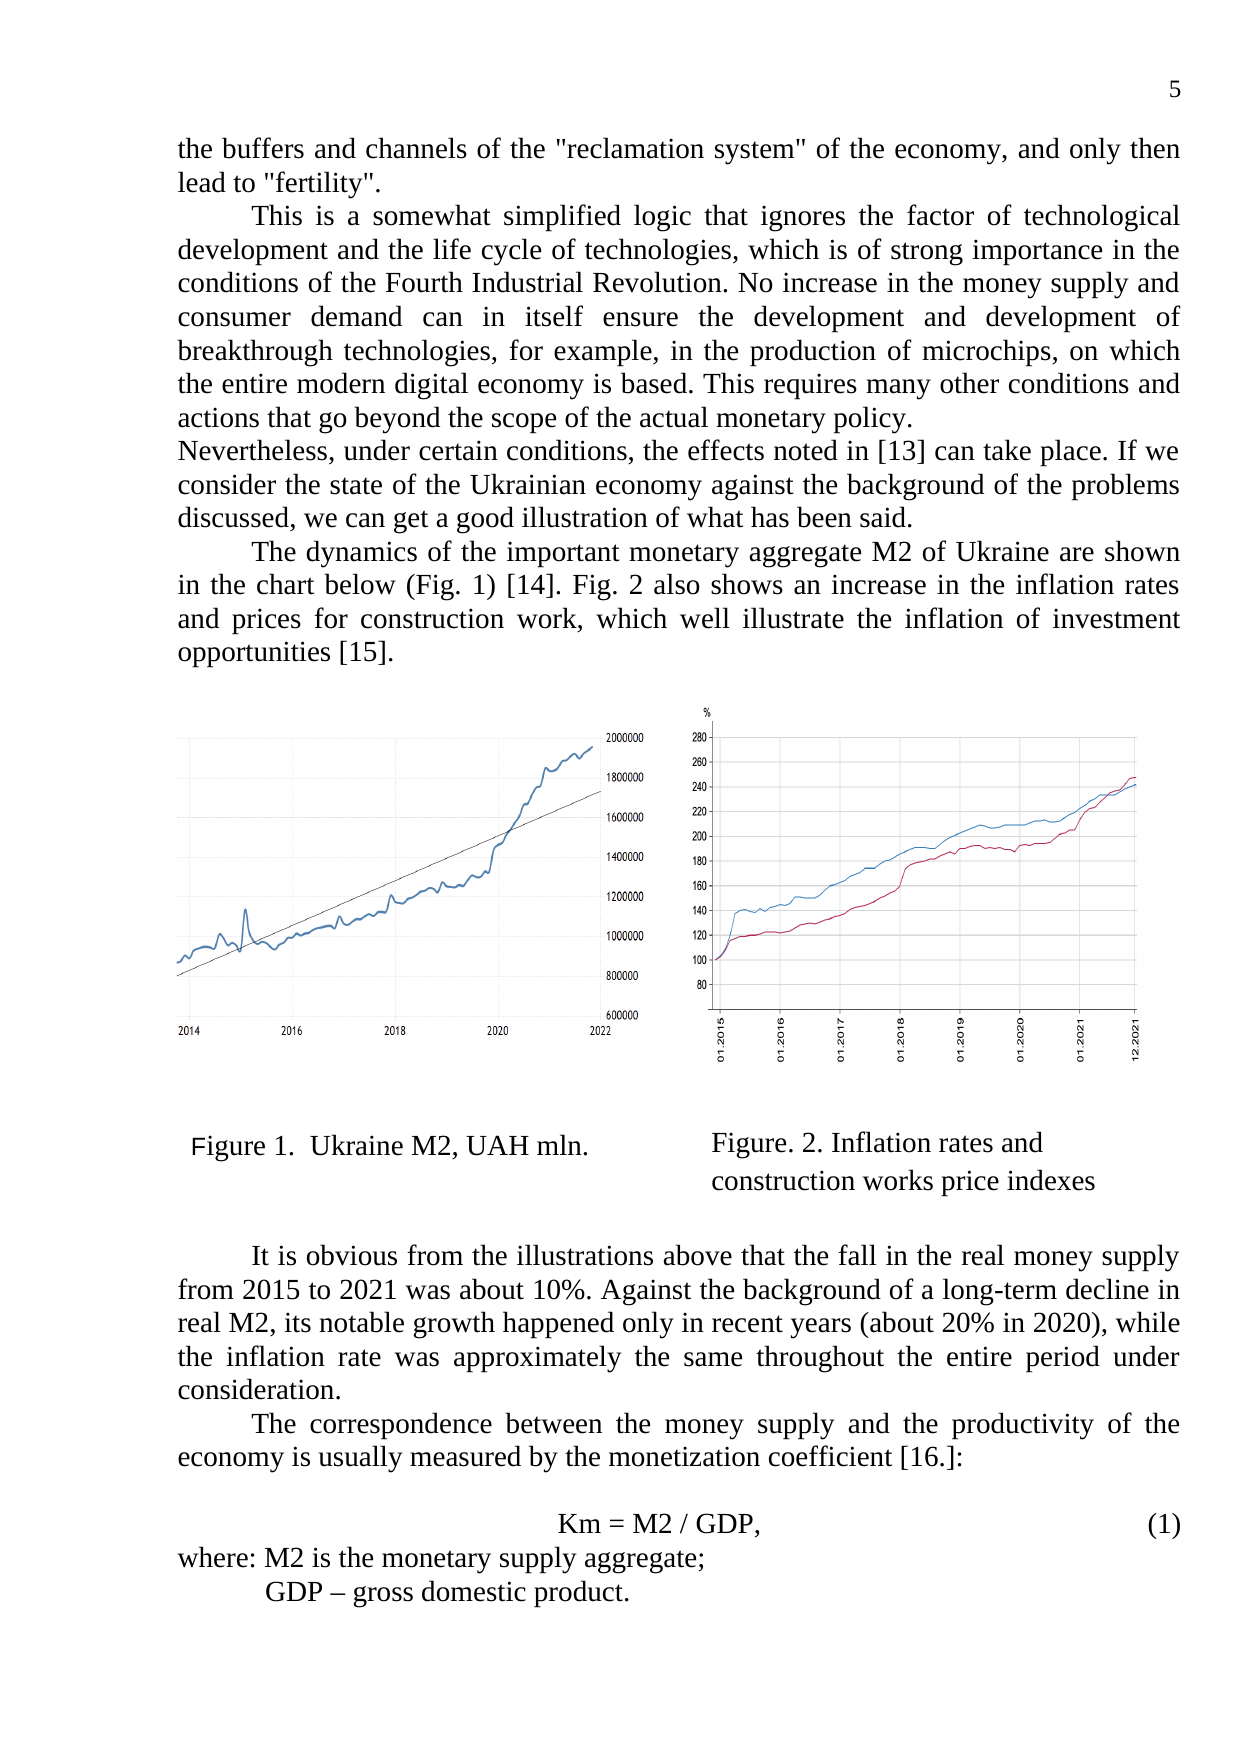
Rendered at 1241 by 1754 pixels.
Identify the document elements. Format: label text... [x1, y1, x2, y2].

text This is a somewhat simplified logic that ignores the factor of technological development and the life cycle of technologies, which is of strong importance in the conditions of the Fourth Industrial Revolution. No increase in the money supply and consumer demand can in itself ensure the development and development of breakthrough technologies, for example, in the production of microchips, on which the entire modern digital economy is based. This requires many other conditions and actions that go beyond the scope of the actual monetary policy. [177, 198, 1181, 433]
picture [176, 730, 646, 1042]
text The dynamics of the important monetary aggregate M2 of Ukraine are shown in the chart below (Fig. 1) [14]. Fig. 2 also shows an increase in the inflation rates and prices for construction work, which well illustrate the inflation of investment opportunities [15]. [177, 534, 1181, 668]
text Figure. 2. Inflation rates and construction works price indexes [711, 1125, 1194, 1197]
text GDP – gross domestic product. [177, 1574, 1181, 1607]
text Nevertheless, under certain conditions, the effects noted in [13] can take place. If we consider the state of the Ukrainian economy against the background of the problems discussed, we can get a good illustration of what has been said. [177, 433, 1181, 534]
text where: M2 is the monetary supply aggregate; [177, 1540, 1181, 1574]
picture [690, 701, 1146, 1069]
text Figure 1. Ukraine M2, UAH mln. [191, 1128, 674, 1161]
text Km = М2 / GDP, (1) [177, 1507, 1181, 1540]
text The correspondence between the money supply and the productivity of the economy is usually measured by the monetization coefficient [16.]: [177, 1406, 1181, 1473]
text It is obvious from the illustrations above that the fall in the real money supply from 2015 to 2021 was about 10%. Against the background of a long-term decline in real M2, its notable growth happened only in recent years (about 20% in 2020), while the inflation rate was approximately the same throughout the entire period under consideration. [177, 1238, 1181, 1406]
text the buffers and channels of the "reclamation system" of the economy, and only then lead to "fertility". [177, 131, 1181, 198]
